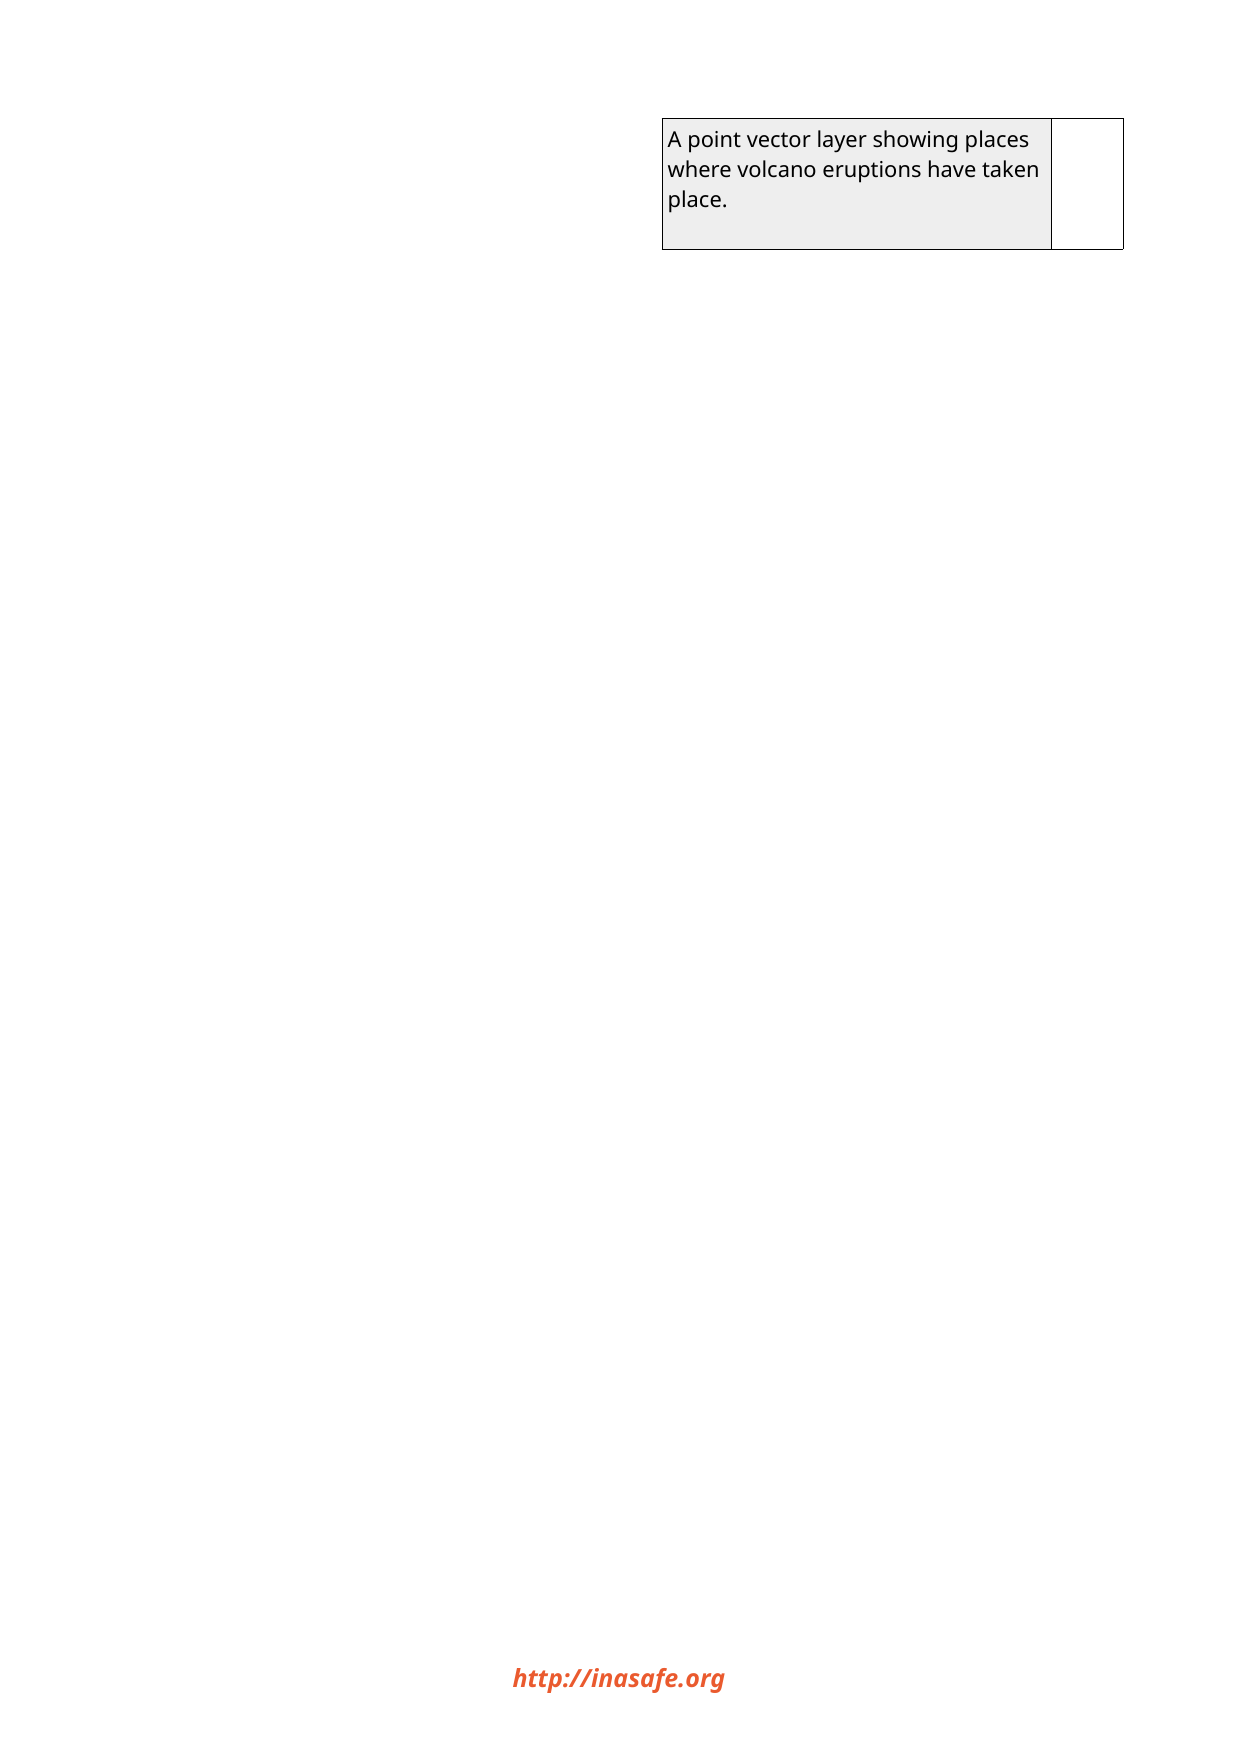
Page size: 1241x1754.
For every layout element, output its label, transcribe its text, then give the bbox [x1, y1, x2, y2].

table_cell [1052, 119, 1123, 249]
table_cell A point vector layer showing places where volcano eruptions have taken place. [663, 119, 1051, 249]
